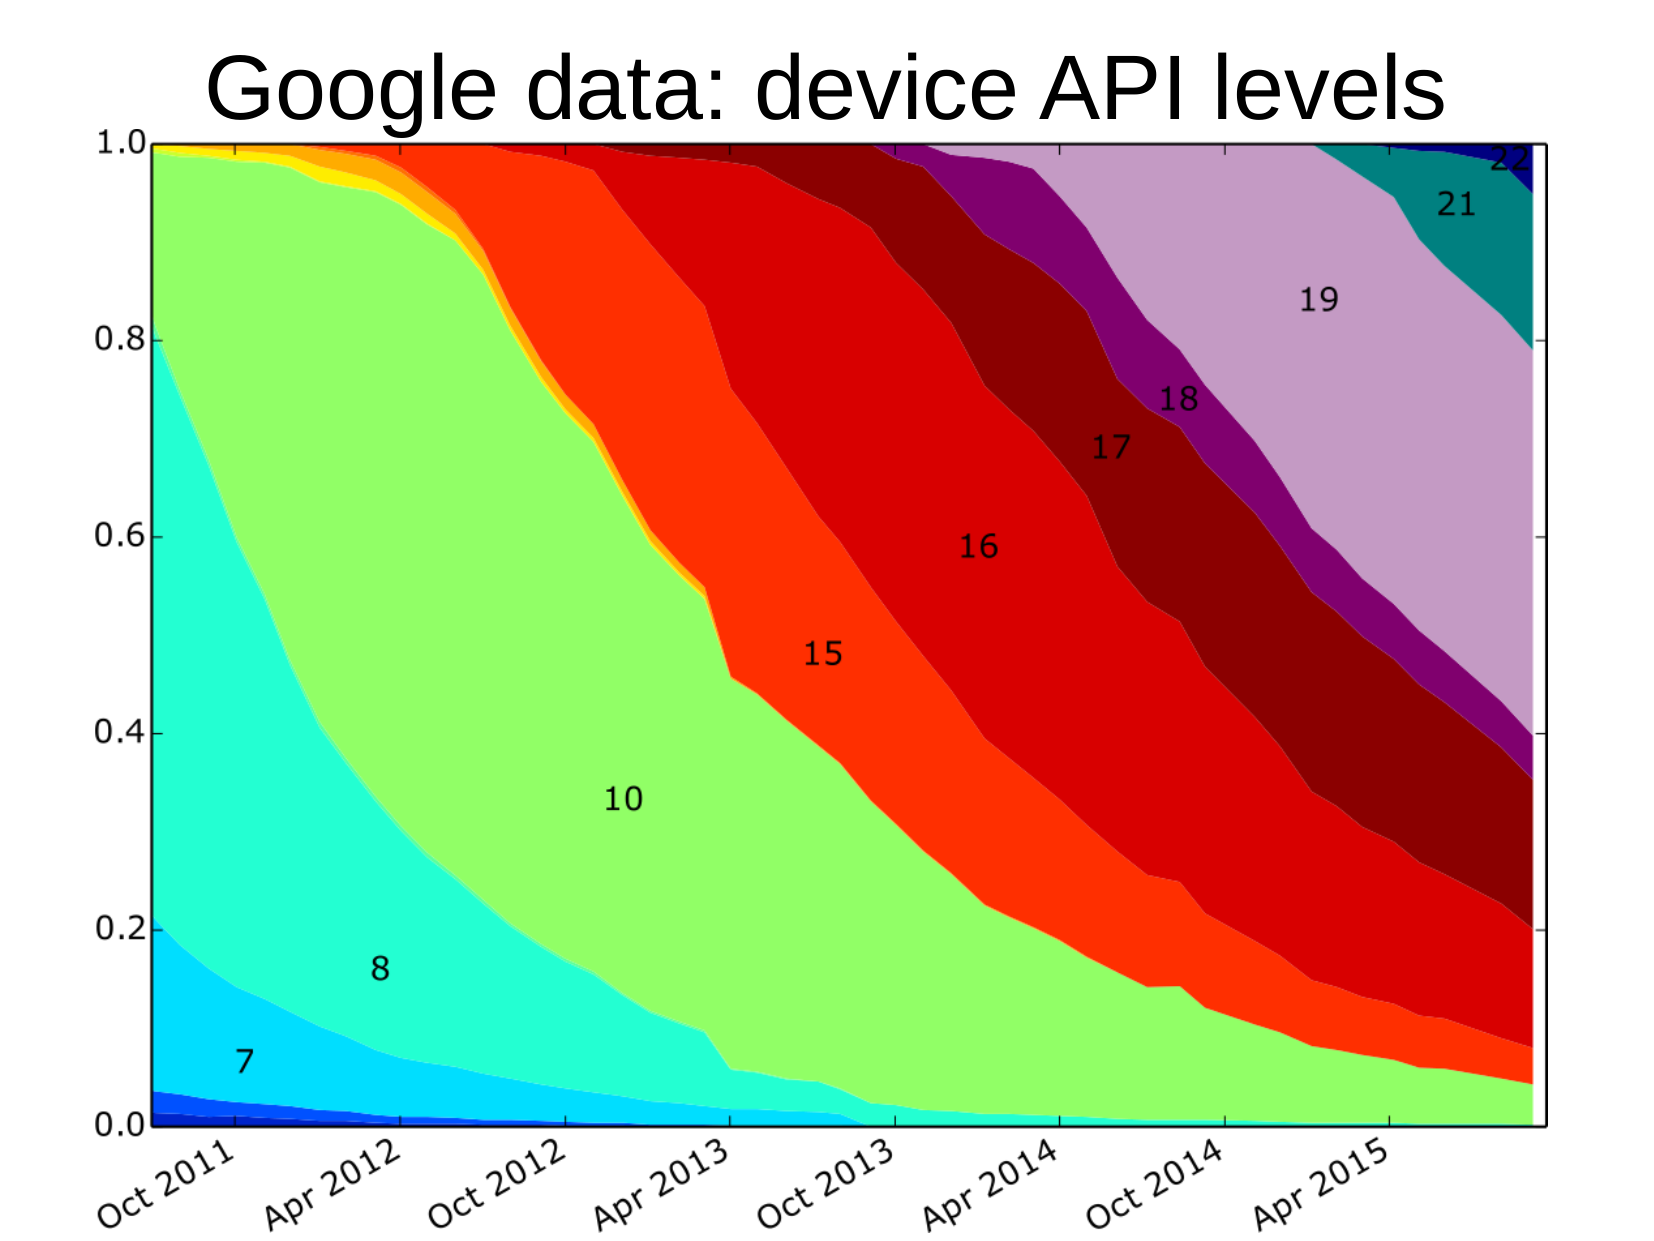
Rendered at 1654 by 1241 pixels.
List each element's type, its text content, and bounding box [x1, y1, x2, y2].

picture [94, 129, 1548, 1233]
title Google data: device API levels [82, 0, 1571, 192]
